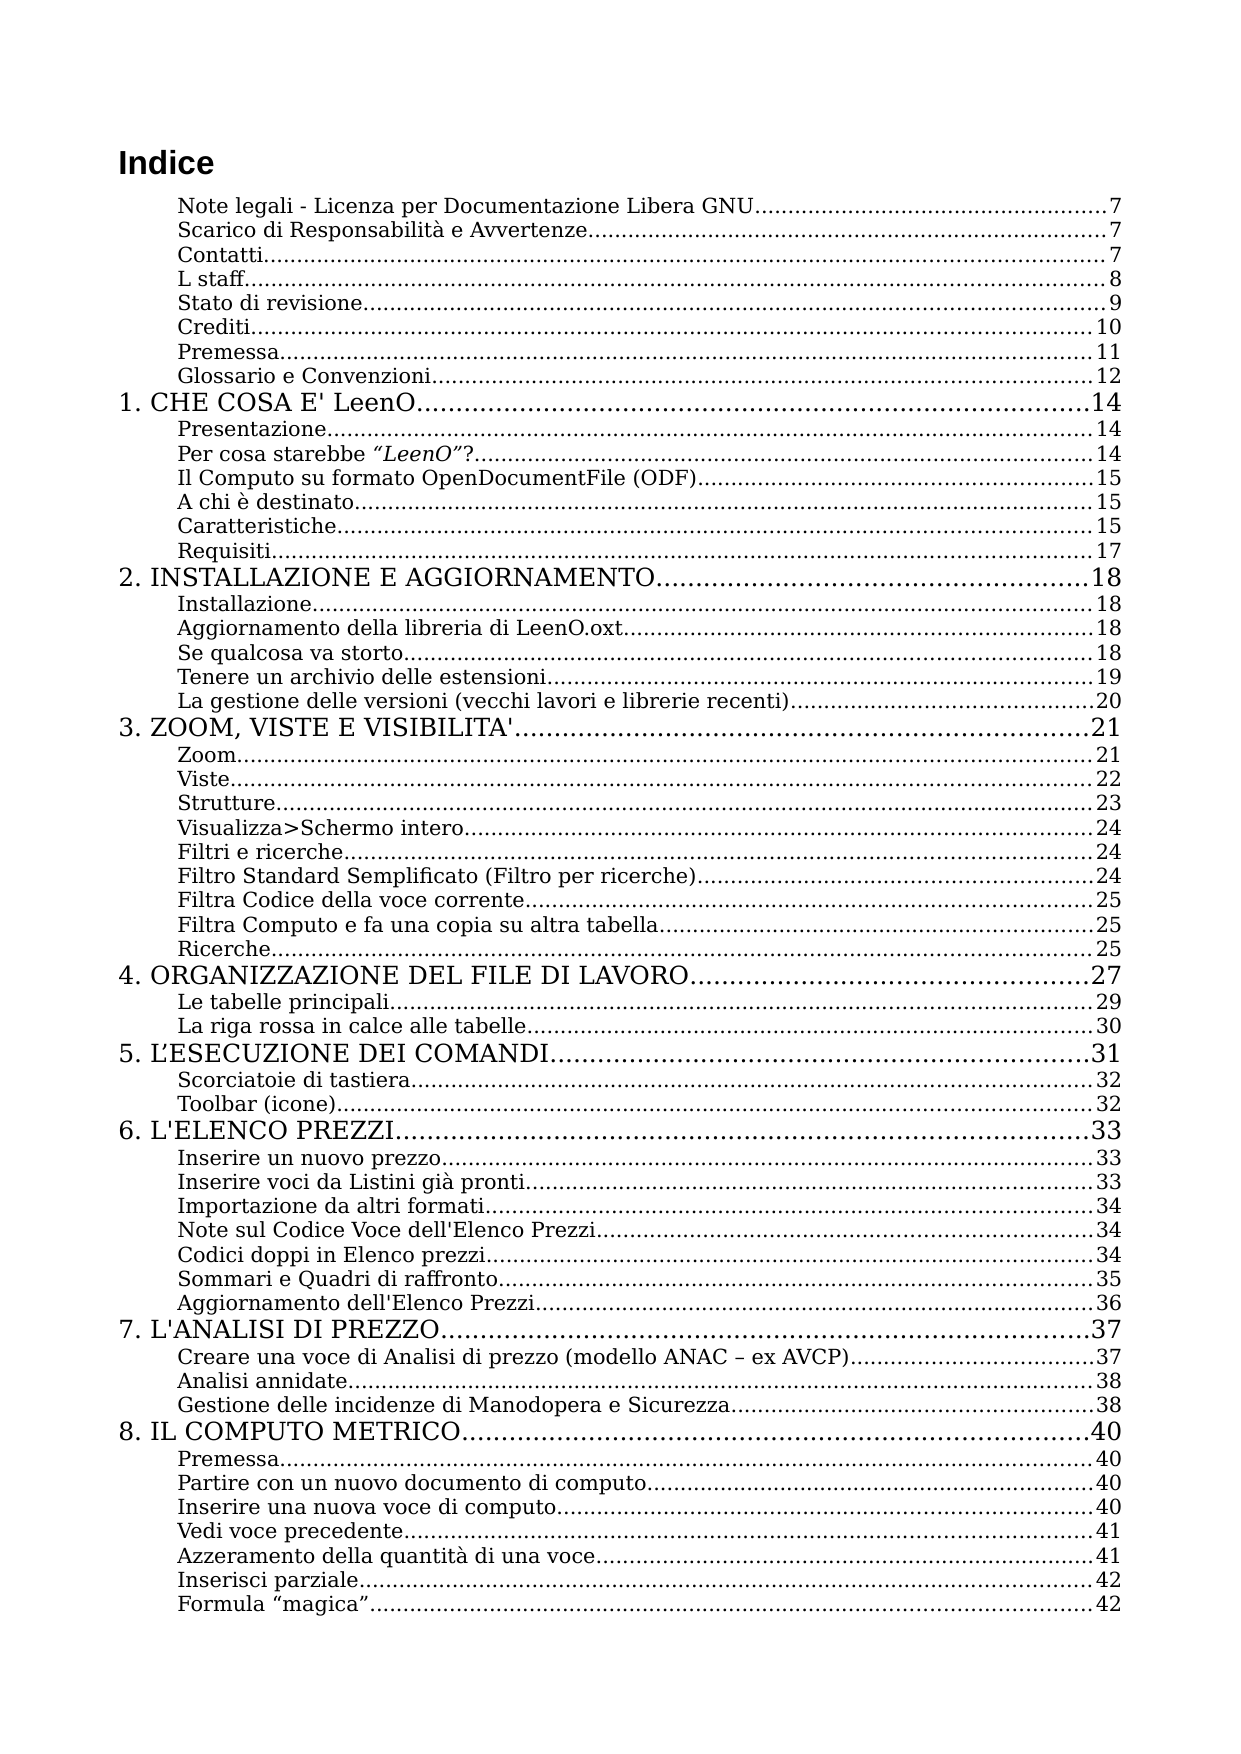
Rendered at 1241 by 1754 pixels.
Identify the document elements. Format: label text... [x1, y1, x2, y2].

text Formula “magica” 42 [177, 1592, 1122, 1617]
text Zoom 21 [177, 743, 1122, 767]
text Il Computo su formato OpenDocumentFile (ODF) 15 [177, 466, 1122, 490]
text Filtra Codice della voce corrente 25 [177, 888, 1122, 913]
text Le tabelle principali 29 [177, 990, 1122, 1014]
text Vedi voce precedente 41 [177, 1519, 1122, 1544]
text Inserire voci da Listini già pronti 33 [177, 1170, 1122, 1194]
text A chi è destinato 15 [177, 490, 1122, 514]
text Caratteristiche 15 [177, 514, 1122, 539]
text 3. ZOOM, VISTE E VISIBILITA' 21 [118, 713, 1122, 743]
text Sommari e Quadri di raffronto 35 [177, 1267, 1122, 1291]
text Premessa 11 [177, 340, 1122, 364]
text Note legali - Licenza per Documentazione Libera GNU 7 [177, 194, 1122, 218]
text Codici doppi in Elenco prezzi 34 [177, 1243, 1122, 1267]
text Installazione 18 [177, 592, 1122, 616]
text La riga rossa in calce alle tabelle 30 [177, 1014, 1122, 1039]
text Inserire una nuova voce di computo 40 [177, 1495, 1122, 1519]
text Stato di revisione 9 [177, 291, 1122, 315]
text Azzeramento della quantità di una voce 41 [177, 1544, 1122, 1568]
text Toolbar (icone) 32 [177, 1092, 1122, 1117]
subtitle Indice [118, 143, 1122, 182]
text Inserire un nuovo prezzo 33 [177, 1146, 1122, 1170]
text 1. CHE COSA E' LeenO 14 [118, 388, 1122, 417]
text Aggiornamento dell'Elenco Prezzi 36 [177, 1291, 1122, 1316]
text Filtra Computo e fa una copia su altra tabella 25 [177, 913, 1122, 937]
text La gestione delle versioni (vecchi lavori e librerie recenti) 20 [177, 689, 1122, 713]
text 2. INSTALLAZIONE E AGGIORNAMENTO 18 [118, 563, 1122, 592]
text 8. IL COMPUTO METRICO 40 [118, 1418, 1122, 1447]
text Visualizza>Schermo intero 24 [177, 816, 1122, 840]
text Per cosa starebbe “LeenO”? 14 [177, 442, 1122, 466]
text 6. L'ELENCO PREZZI 33 [118, 1117, 1122, 1146]
text Note sul Codice Voce dell'Elenco Prezzi 34 [177, 1218, 1122, 1243]
text Tenere un archivio delle estensioni 19 [177, 665, 1122, 689]
text Scorciatoie di tastiera 32 [177, 1068, 1122, 1092]
text Analisi annidate 38 [177, 1369, 1122, 1393]
text Strutture 23 [177, 791, 1122, 816]
text 4. ORGANIZZAZIONE DEL FILE DI LAVORO 27 [118, 961, 1122, 990]
text Scarico di Responsabilità e Avvertenze 7 [177, 218, 1122, 243]
text Viste 22 [177, 767, 1122, 791]
text Presentazione 14 [177, 417, 1122, 442]
text Requisiti 17 [177, 539, 1122, 563]
text Contatti 7 [177, 243, 1122, 267]
text Ricerche 25 [177, 937, 1122, 961]
text 7. L'ANALISI DI PREZZO 37 [118, 1316, 1122, 1345]
text Aggiornamento della libreria di LeenO.oxt 18 [177, 616, 1122, 641]
text Importazione da altri formati 34 [177, 1194, 1122, 1218]
text Filtro Standard Semplificato (Filtro per ricerche) 24 [177, 864, 1122, 888]
text Premessa 40 [177, 1447, 1122, 1471]
text Partire con un nuovo documento di computo 40 [177, 1471, 1122, 1495]
text Creare una voce di Analisi di prezzo (modello ANAC – ex AVCP) 37 [177, 1345, 1122, 1369]
text Glossario e Convenzioni 12 [177, 364, 1122, 388]
text Crediti 10 [177, 315, 1122, 340]
text Se qualcosa va storto 18 [177, 641, 1122, 665]
text L staff 8 [177, 267, 1122, 291]
text Gestione delle incidenze di Manodopera e Sicurezza 38 [177, 1393, 1122, 1418]
text Inserisci parziale 42 [177, 1568, 1122, 1592]
text Filtri e ricerche 24 [177, 840, 1122, 864]
text 5. L’ESECUZIONE DEI COMANDI 31 [118, 1039, 1122, 1068]
